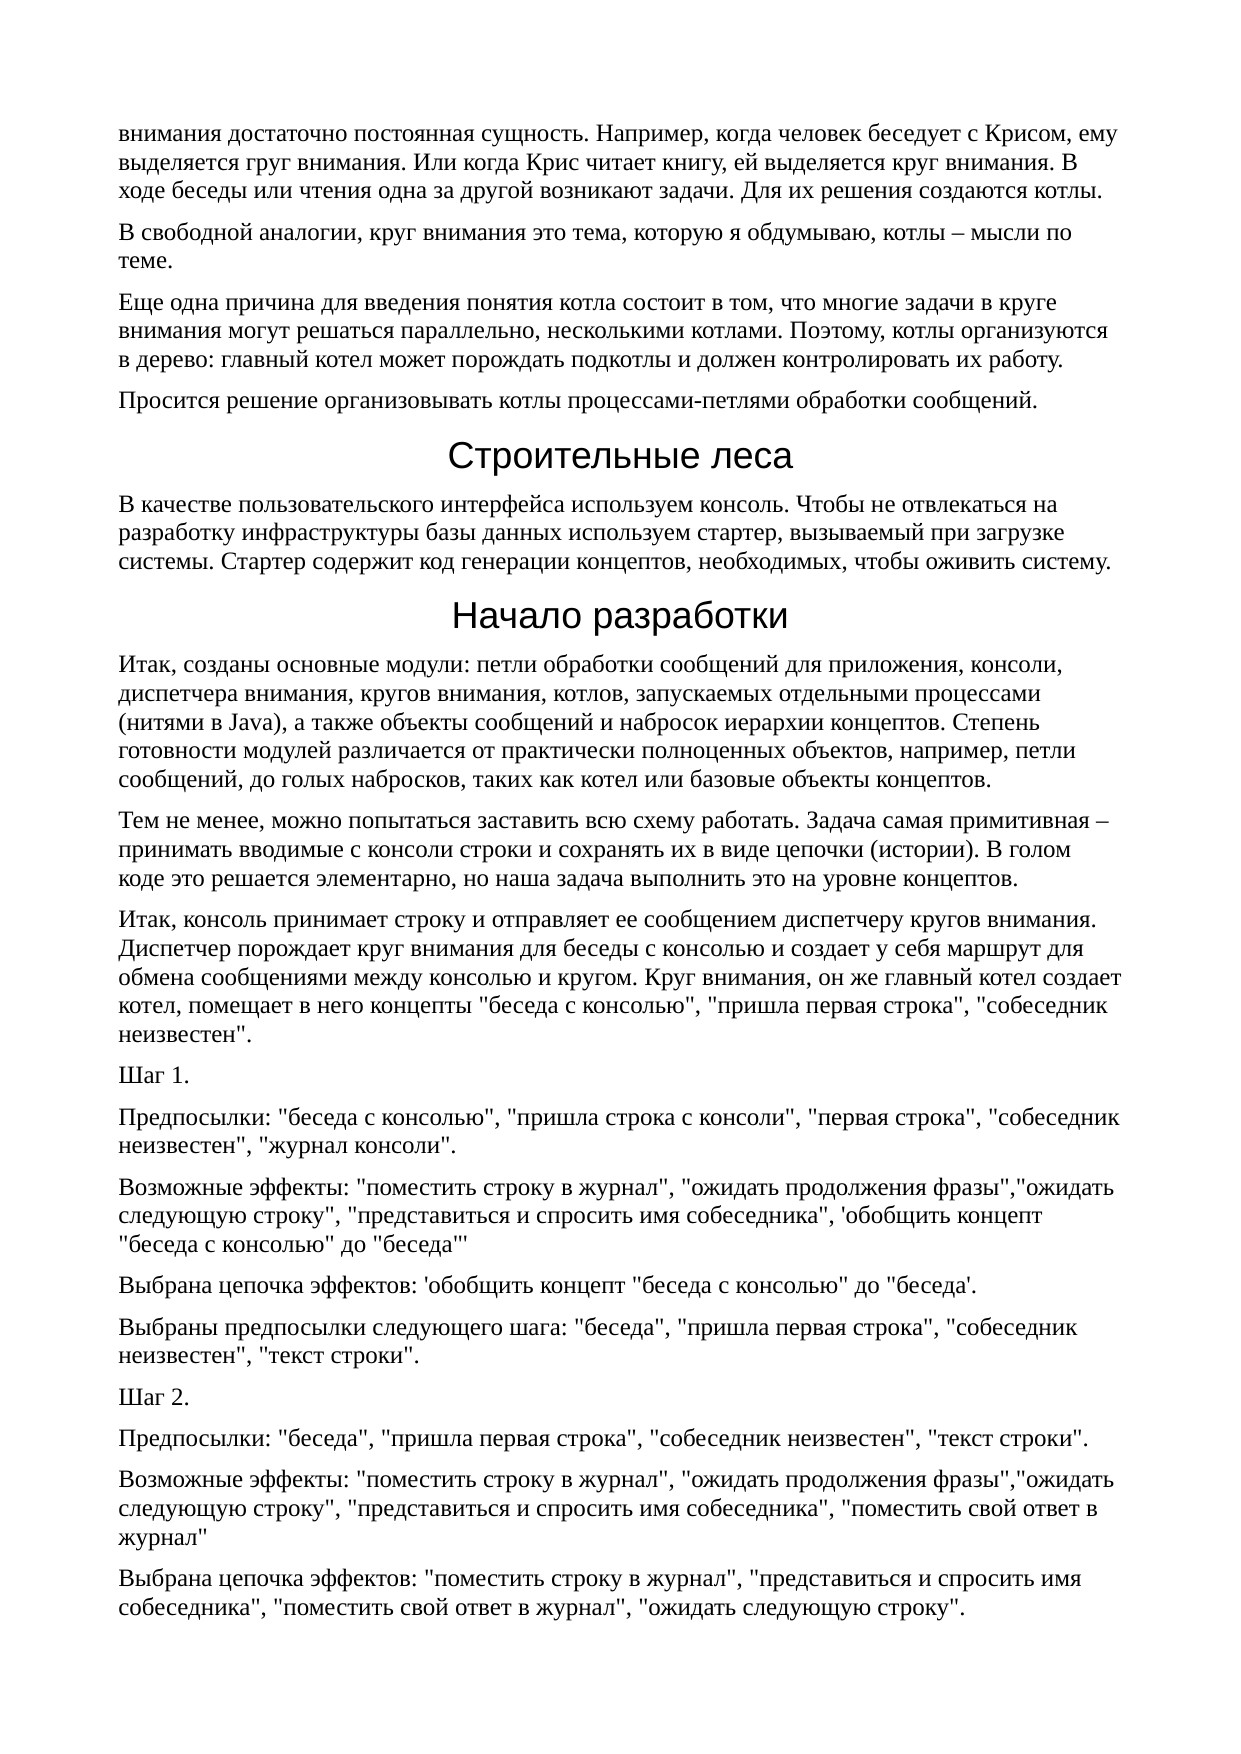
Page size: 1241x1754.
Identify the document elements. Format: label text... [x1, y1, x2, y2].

text Возможные эффекты: "поместить строку в журнал", "ожидать продолжения фразы","ожидать следующую строку", "представиться и спросить имя собеседника", 'обобщить концепт "беседа с консолью" до "беседа"' [118, 1172, 1122, 1258]
text Еще одна причина для введения понятия котла состоит в том, что многие задачи в круге внимания могут решаться параллельно, несколькими котлами. Поэтому, котлы организуются в дерево: главный котел может порождать подкотлы и должен контролировать их работу. [118, 287, 1122, 373]
text Шаг 2. [118, 1382, 1122, 1411]
text В качестве пользовательского интерфейса используем консоль. Чтобы не отвлекаться на разработку инфраструктуры базы данных используем стартер, вызываемый при загрузке системы. Стартер содержит код генерации концептов, необходимых, чтобы оживить систему. [118, 489, 1122, 575]
text Тем не менее, можно попытаться заставить всю схему работать. Задача самая примитивная – принимать вводимые с консоли строки и сохранять их в виде цепочки (истории). В голом коде это решается элементарно, но наша задача выполнить это на уровне концептов. [118, 806, 1122, 892]
text Возможные эффекты: "поместить строку в журнал", "ожидать продолжения фразы","ожидать следующую строку", "представиться и спросить имя собеседника", "поместить свой ответ в журнал" [118, 1464, 1122, 1551]
text Шаг 1. [118, 1061, 1122, 1089]
text Итак, консоль принимает строку и отправляет ее сообщением диспетчеру кругов внимания. Диспетчер порождает круг внимания для беседы с консолью и создает у себя маршрут для обмена сообщениями между консолью и кругом. Круг внимания, он же главный котел создает котел, помещает в него концепты "беседа с консолью", "пришла первая строка", "собеседник неизвестен". [118, 904, 1122, 1048]
text Предпосылки: "беседа", "пришла первая строка", "собеседник неизвестен", "текст строки". [118, 1423, 1122, 1452]
subtitle Строительные леса [118, 433, 1122, 476]
text Выбраны предпосылки следующего шага: "беседа", "пришла первая строка", "собеседник неизвестен", "текст строки". [118, 1312, 1122, 1369]
subtitle Начало разработки [118, 594, 1122, 637]
text Предпосылки: "беседа с консолью", "пришла строка с консоли", "первая строка", "собеседник неизвестен", "журнал консоли". [118, 1102, 1122, 1159]
text Просится решение организовывать котлы процессами-петлями обработки сообщений. [118, 386, 1122, 414]
text Выбрана цепочка эффектов: 'обобщить концепт "беседа с консолью" до "беседа'. [118, 1271, 1122, 1299]
text Итак, созданы основные модули: петли обработки сообщений для приложения, консоли, диспетчера внимания, кругов внимания, котлов, запускаемых отдельными процессами (нитями в Java), а также объекты сообщений и набросок иерархии концептов. Степень готовности модулей различается от практически полноценных объектов, например, петли сообщений, до голых набросков, таких как котел или базовые объекты концептов. [118, 649, 1122, 793]
text В свободной аналогии, круг внимания это тема, которую я обдумываю, котлы – мысли по теме. [118, 217, 1122, 274]
text Выбрана цепочка эффектов: "поместить строку в журнал", "представиться и спросить имя собеседника", "поместить свой ответ в журнал", "ожидать следующую строку". [118, 1563, 1122, 1621]
text внимания достаточно постоянная сущность. Например, когда человек беседует с Крисом, ему выделяется груг внимания. Или когда Крис читает книгу, ей выделяется круг внимания. В ходе беседы или чтения одна за другой возникают задачи. Для их решения создаются котлы. [118, 118, 1122, 204]
